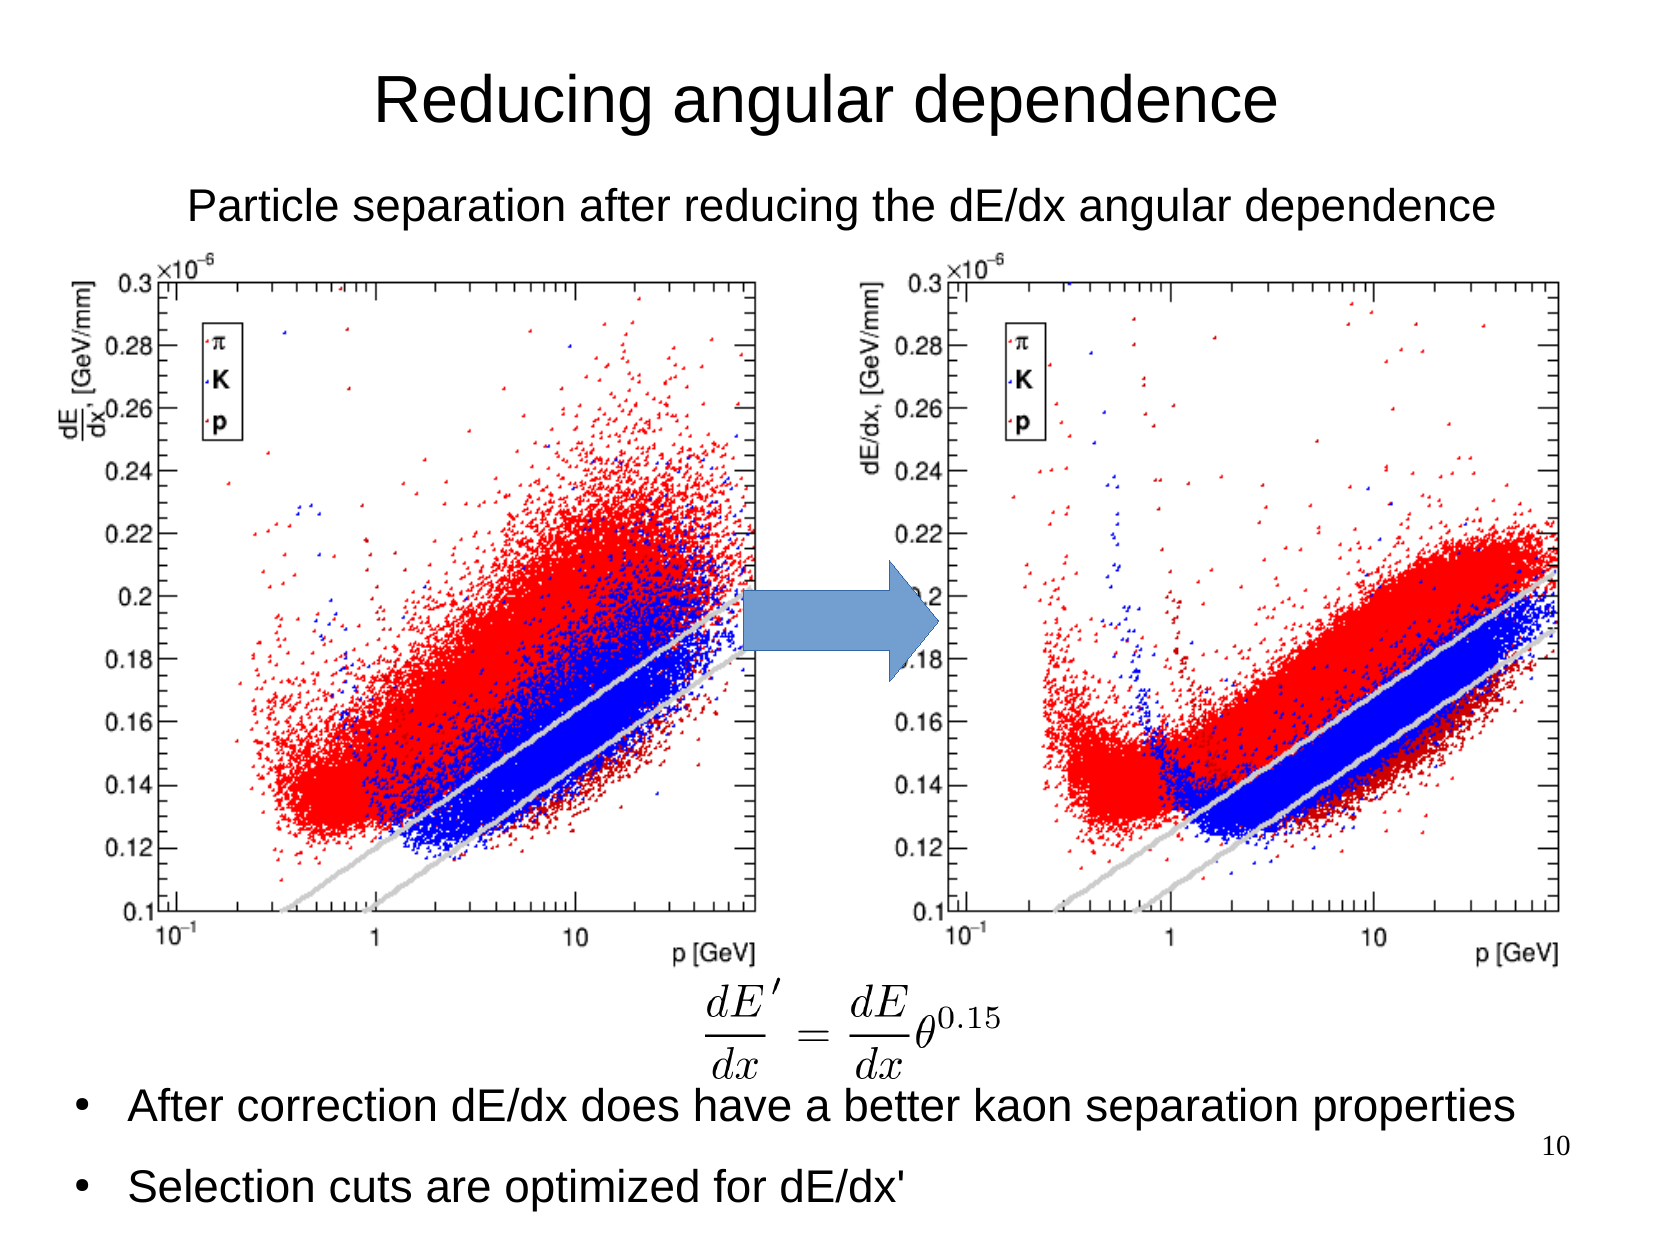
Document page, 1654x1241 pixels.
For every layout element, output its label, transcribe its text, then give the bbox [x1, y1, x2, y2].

text_box Particle separation after reducing the dE/dx angular dependence [6, 180, 1621, 298]
list After correction dE/dx does have a better kaon separation properties Selection cuts are optimized for dE/dx' [56, 1080, 1561, 1231]
text_box [743, 560, 939, 682]
title Reducing angular dependence [82, 49, 1571, 151]
picture [53, 298, 1592, 1079]
